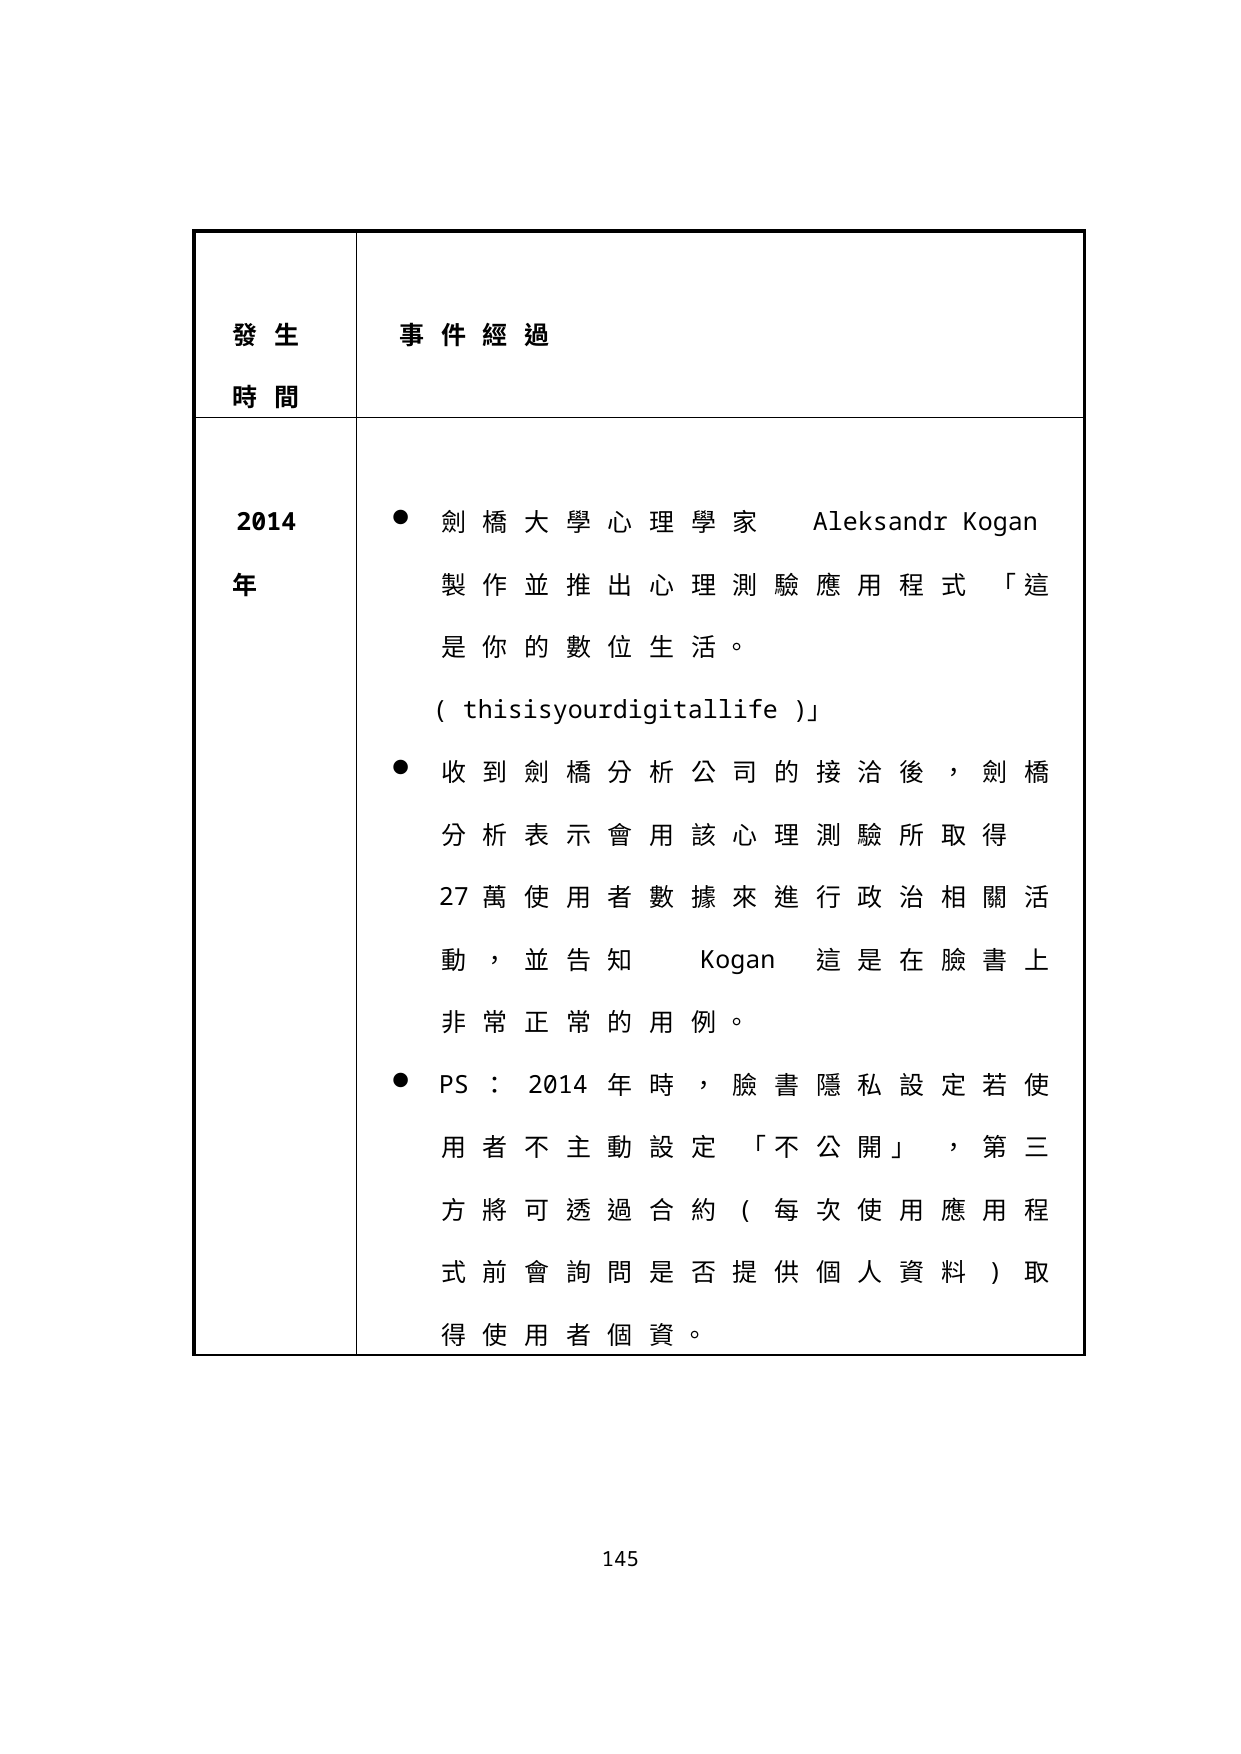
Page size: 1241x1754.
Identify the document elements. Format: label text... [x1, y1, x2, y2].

table_header 發生時間 [196, 233, 356, 417]
table_cell 劍橋大學心理學家 Aleksandr Kogan 製作並推出心理測驗應用程式「這是你的數位生活。( thisisyourdigitallife )」 收到劍橋分析公司的接洽後，劍橋分析表示會用該心理測驗所取得 27萬使用者數據來進行政治相關活動，並告知 Kogan 這是在臉書上非常正常的用例。 PS：2014年時，臉書隱私設定若使用者不主動設定「不公開」，第三方將可透過合約(每次使用應用程式前會詢問是否提供個人資料)取得使用者個資。 [357, 418, 1083, 1354]
table_cell 2014年 [196, 418, 356, 1354]
table_header 事件經過 [357, 233, 1083, 417]
